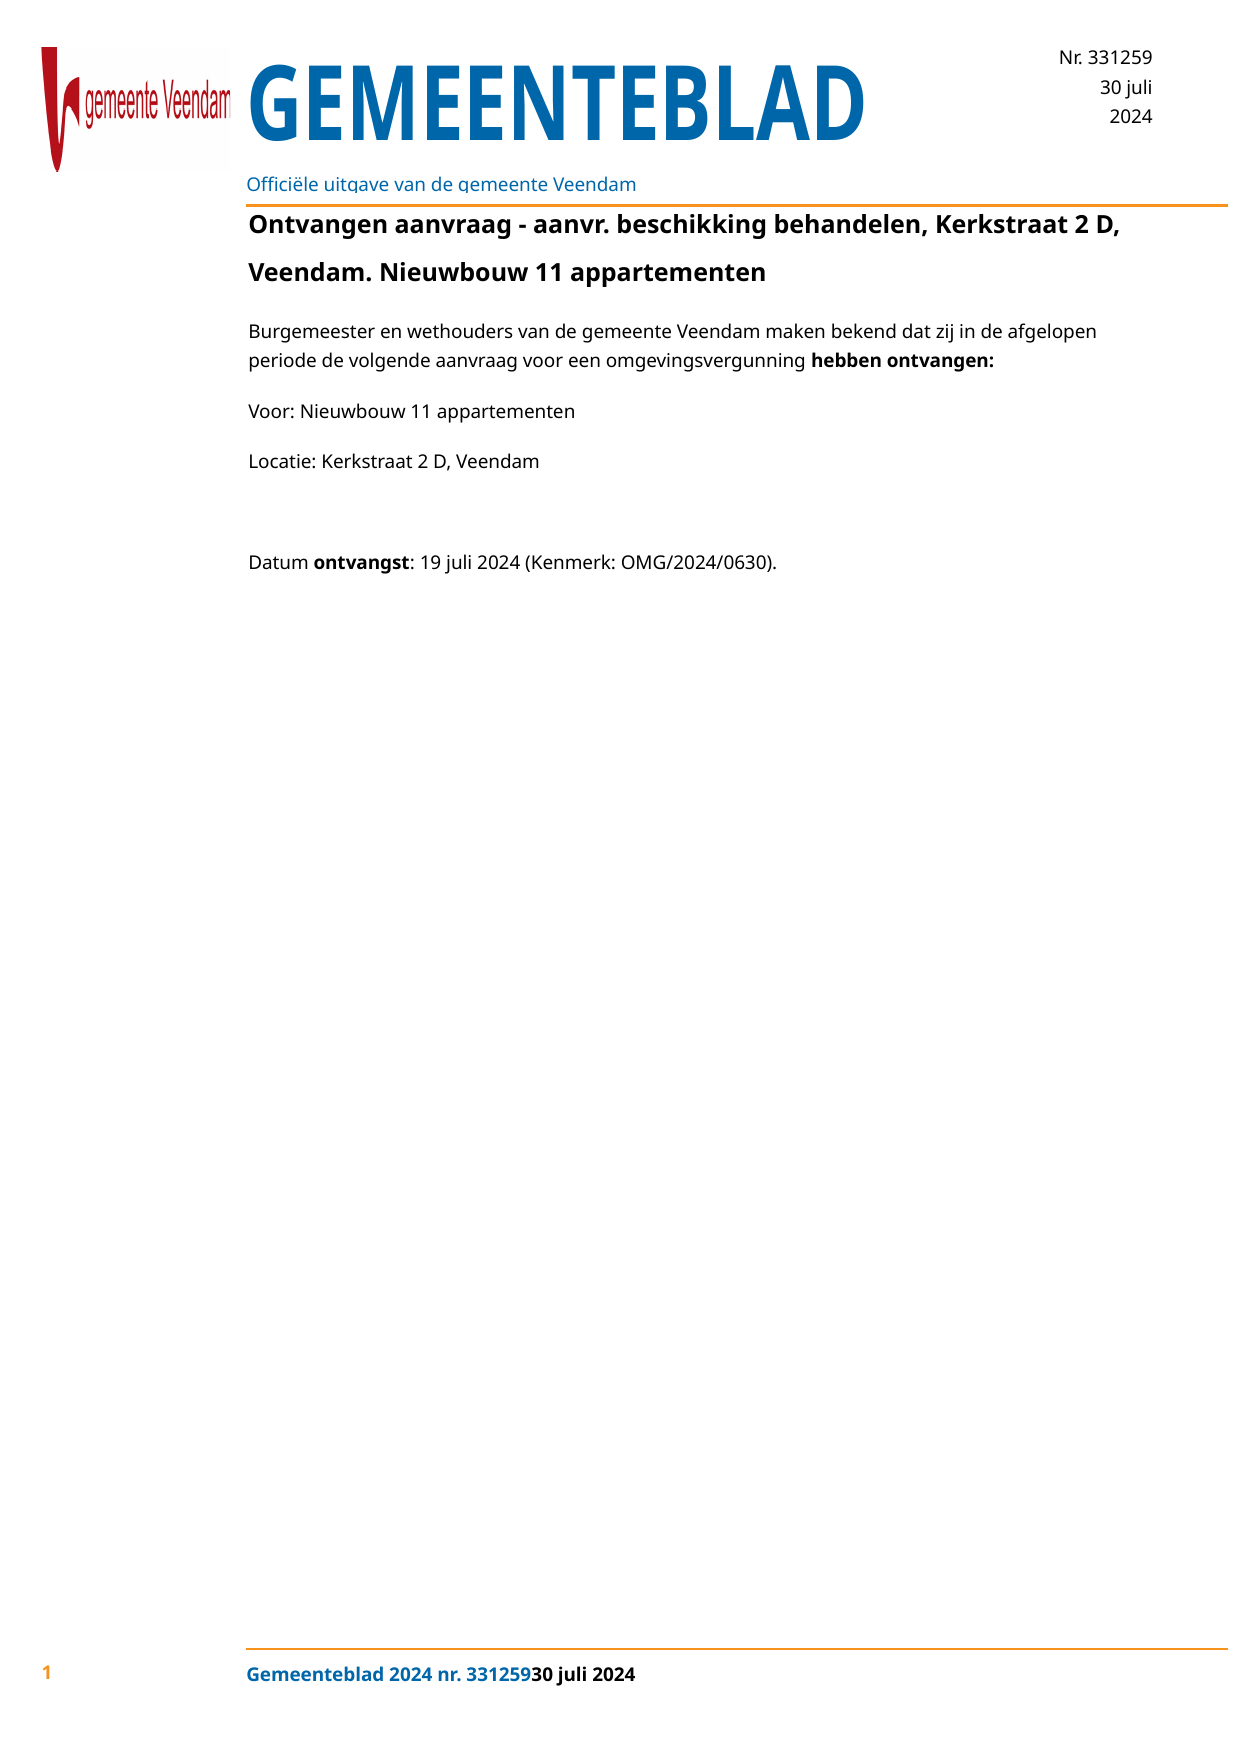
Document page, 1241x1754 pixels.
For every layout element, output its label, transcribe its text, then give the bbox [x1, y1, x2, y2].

picture [41, 47, 231, 172]
text Burgemeester en wethouders van de gemeente Veendam maken bekend dat zij in de afgelopen periode de volgende aanvraag voor een omgevingsvergunning hebben ontvangen: [248, 318, 1152, 373]
text Datum ontvangst: 19 juli 2024 (Kenmerk: OMG/2024/0630). [248, 549, 1152, 575]
text Locatie: Kerkstraat 2 D, Veendam [248, 448, 1152, 474]
text Ontvangen aanvraag - aanvr. beschikking behandelen, Kerkstraat 2 D, Veendam. Nieuwbouw 11 appartementen [248, 207, 1152, 288]
text Voor: Nieuwbouw 11 appartementen [248, 398, 1152, 424]
